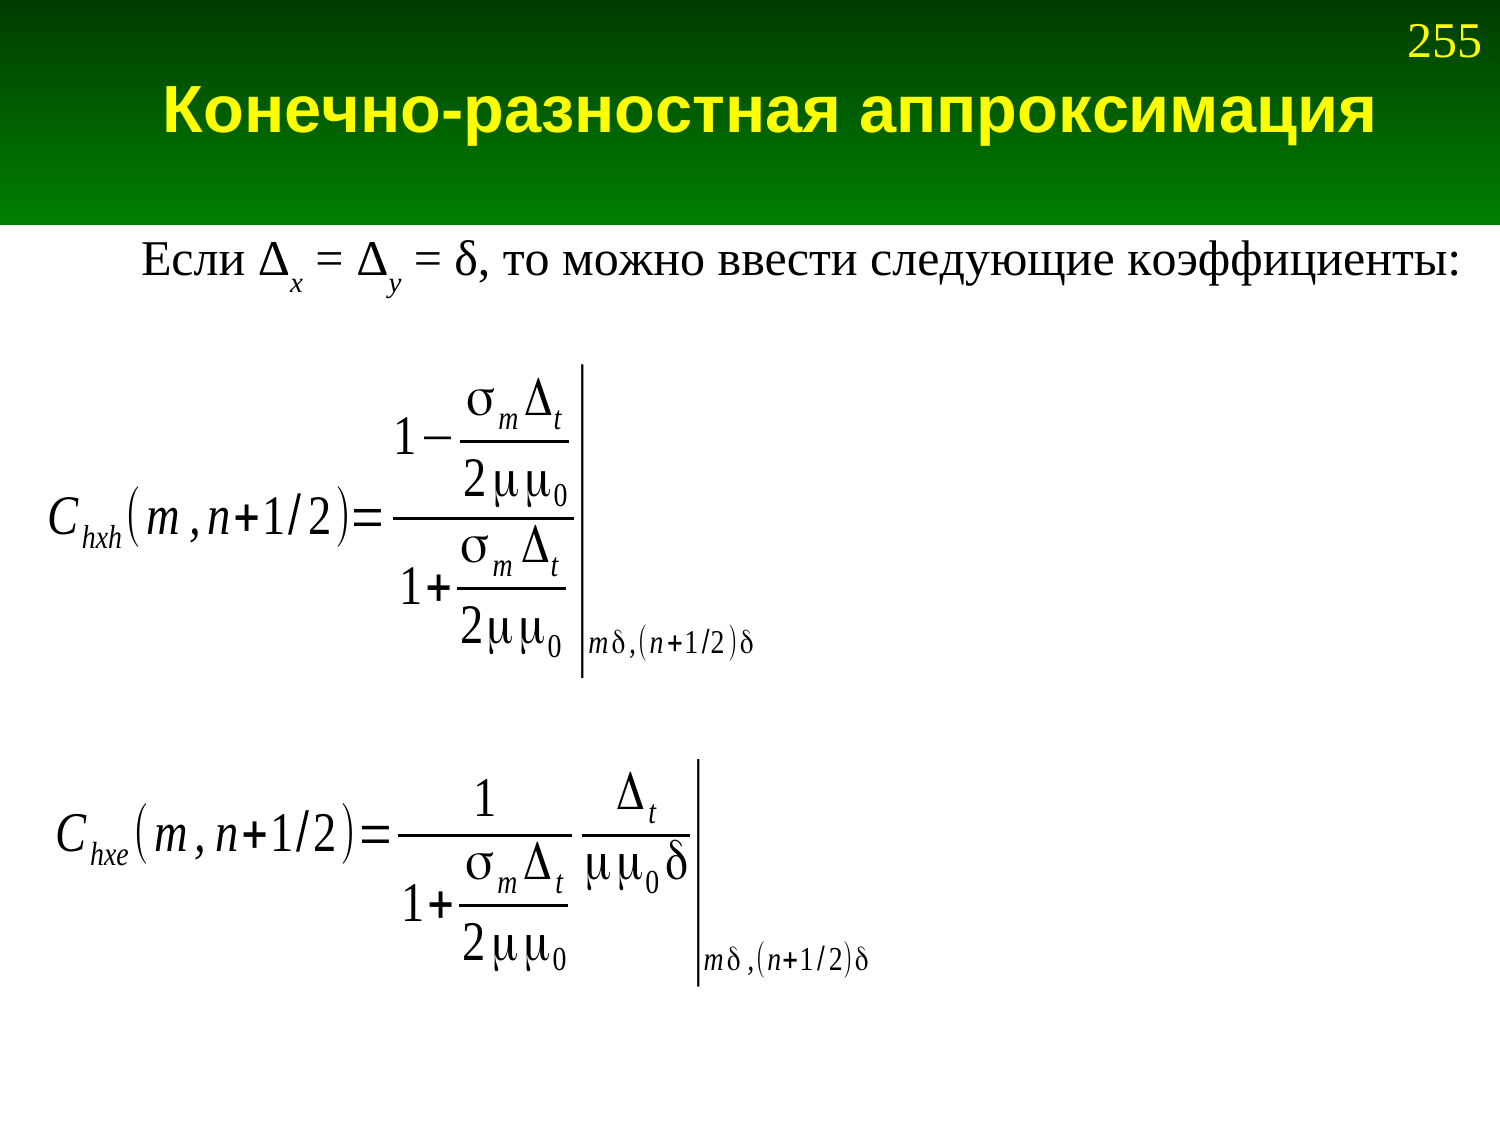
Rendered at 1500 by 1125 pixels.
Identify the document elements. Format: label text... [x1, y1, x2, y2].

chart [43, 756, 881, 991]
chart [35, 359, 765, 680]
title Конечно-разностная аппроксимация [100, 7, 1441, 204]
text_box Если Δx = Δy = δ, то можно ввести следующие коэффициенты: [126, 218, 1477, 306]
